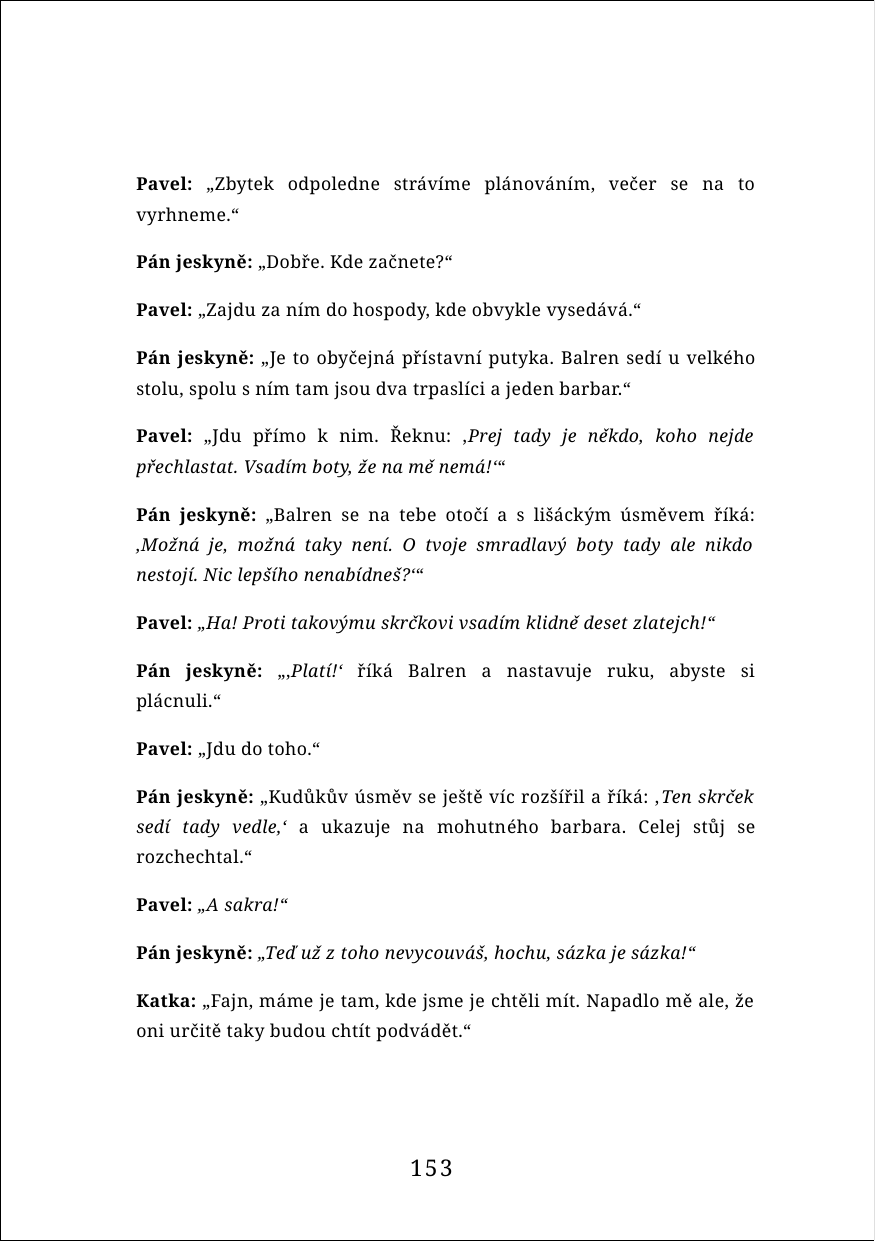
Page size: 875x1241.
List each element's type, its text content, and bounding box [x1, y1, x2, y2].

text Pavel: „Jdu do toho.“ [136, 736, 756, 761]
text Pán jeskyně: „Kudůkův úsměv se ještě víc rozšířil a říká: ‚Ten skrček sedí tady vedle,‘ a ukazuje na mohutného barbara. Celej stůj se rozchechtal.“ [136, 784, 756, 869]
text Pán jeskyně: „Teď už z toho nevycouváš, hochu, sázka je sázka!“ [136, 941, 756, 965]
text Pán jeskyně: „‚Platí!‘ říká Balren a nastavuje ruku, abyste si plácnuli.“ [136, 658, 756, 713]
text Pán jeskyně: „Je to obyčejná přístavní putyka. Balren sedí u velkého stolu, spolu s ním tam jsou dva trpaslíci a jeden barbar.“ [136, 346, 756, 400]
text Pán jeskyně: „Balren se na tebe otočí a s lišáckým úsměvem říká: ‚Možná je, možná taky není. O tvoje smradlavý boty tady ale nikdo nestojí. Nic lepšího nenabídneš?‘“ [136, 502, 756, 587]
text Pavel: „A sakra!“ [136, 893, 756, 917]
text Katka: „Fajn, máme je tam, kde jsme je chtěli mít. Napadlo mě ale, že oni určitě taky budou chtít podvádět.“ [136, 988, 756, 1043]
text Pavel: „Ha! Proti takovýmu skrčkovi vsadím klidně deset zlatejch!“ [136, 610, 756, 634]
text Pavel: „Zajdu za ním do hospody, kde obvykle vysedává.“ [136, 298, 756, 322]
text Pán jeskyně: „Dobře. Kde začnete?“ [136, 250, 756, 274]
text Pavel: „Zbytek odpoledne strávíme plánováním, večer se na to vyrhneme.“ [136, 172, 756, 226]
text Pavel: „Jdu přímo k nim. Řeknu: ‚Prej tady je někdo, koho nejde přechlastat. Vsadím boty, že na mě nemá!‘“ [136, 424, 756, 478]
